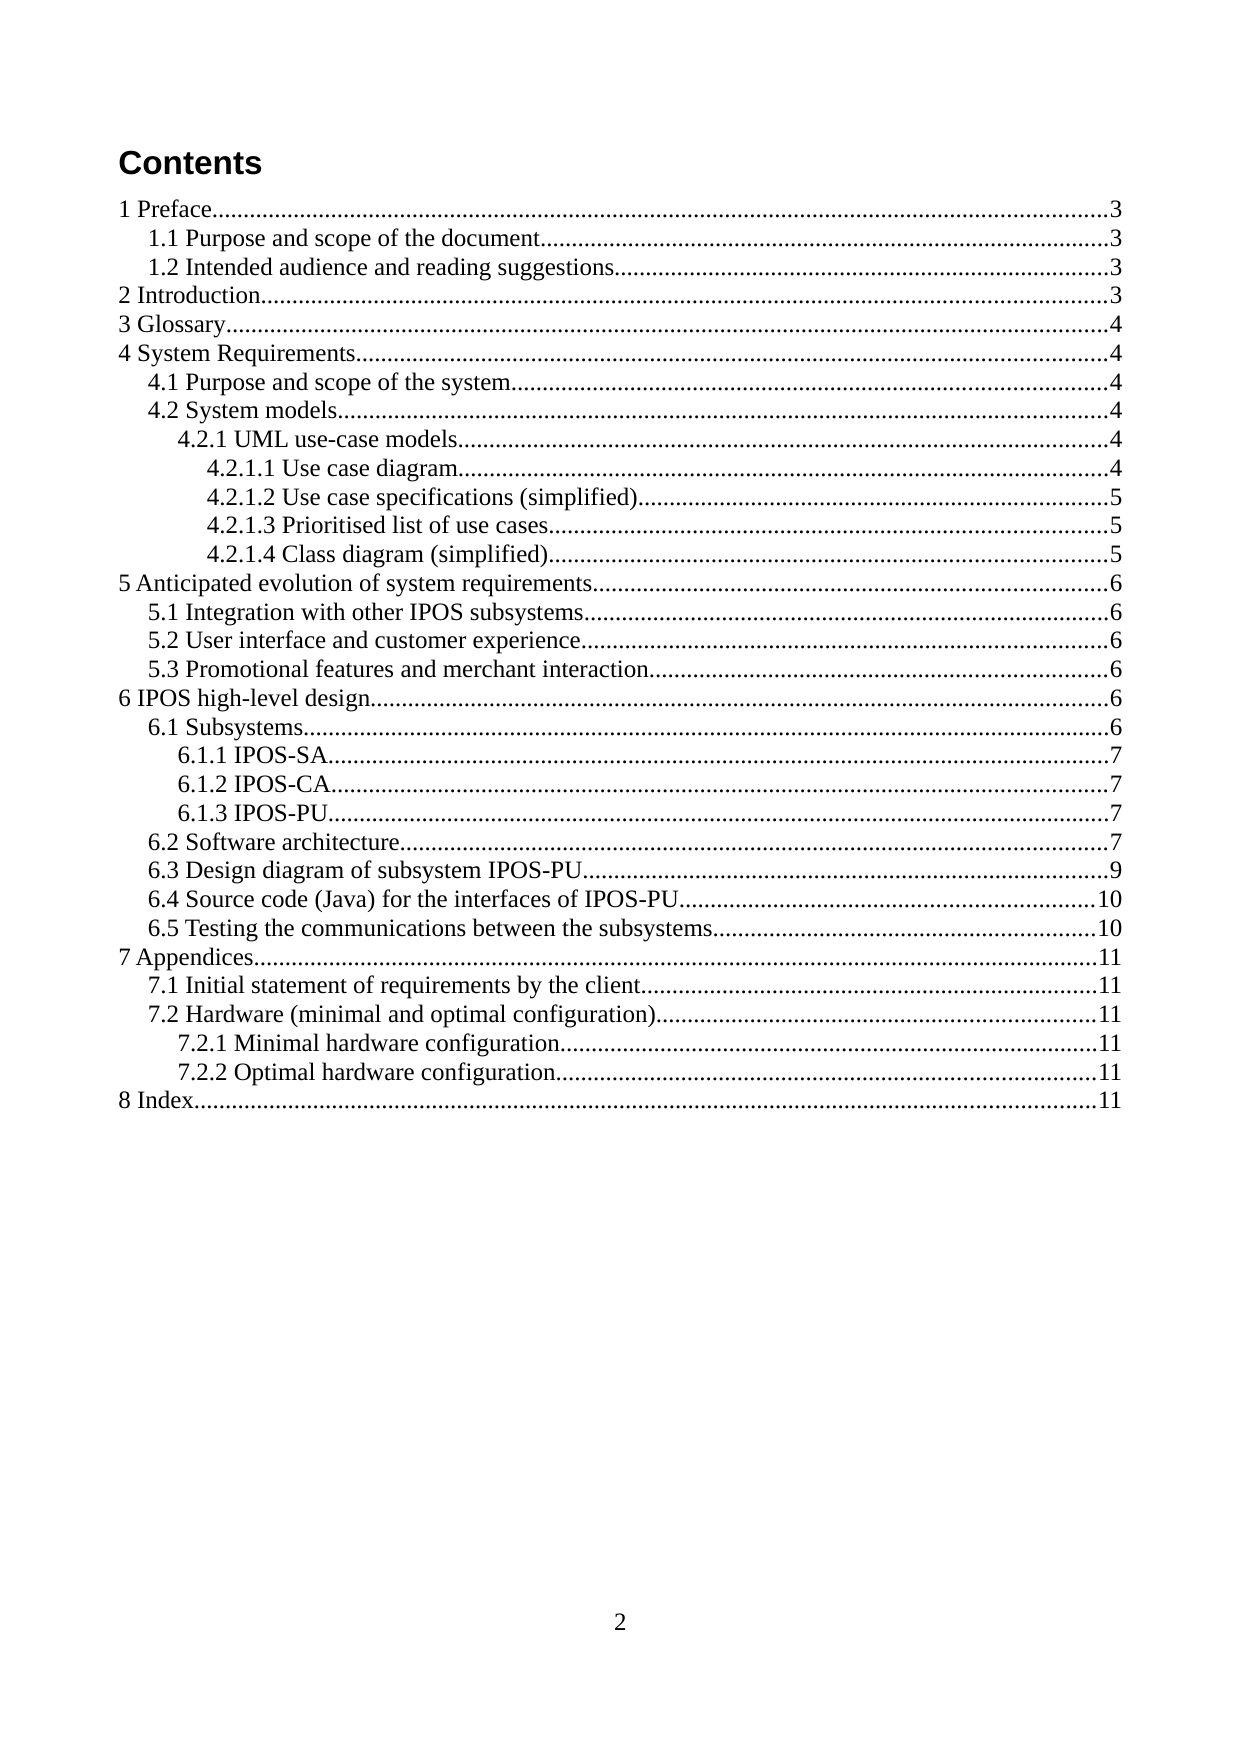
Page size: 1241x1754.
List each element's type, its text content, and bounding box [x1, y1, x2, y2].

text 7.1 Initial statement of requirements by the client 11 [148, 970, 1122, 999]
text 1 Preface 3 [118, 194, 1122, 223]
text 6.5 Testing the communications between the subsystems 10 [148, 913, 1122, 942]
text 4.2.1.4 Class diagram (simplified) 5 [207, 539, 1122, 568]
text 6.1.1 IPOS-SA 7 [177, 740, 1122, 769]
text 5 Anticipated evolution of system requirements 6 [118, 568, 1122, 597]
text 3 Glossary 4 [118, 309, 1122, 338]
text 6.4 Source code (Java) for the interfaces of IPOS-PU 10 [148, 884, 1122, 913]
subtitle Contents [118, 143, 1122, 182]
text 5.3 Promotional features and merchant interaction 6 [148, 654, 1122, 683]
text 1.1 Purpose and scope of the document 3 [148, 223, 1122, 252]
text 8 Index 11 [118, 1085, 1122, 1114]
text 4.2.1.2 Use case specifications (simplified) 5 [207, 482, 1122, 510]
text 4.2.1.1 Use case diagram 4 [207, 453, 1122, 482]
text 6.2 Software architecture 7 [148, 827, 1122, 855]
text 6 IPOS high-level design 6 [118, 683, 1122, 712]
text 7.2 Hardware (minimal and optimal configuration) 11 [148, 999, 1122, 1028]
text 4.1 Purpose and scope of the system 4 [148, 367, 1122, 395]
text 1.2 Intended audience and reading suggestions 3 [148, 252, 1122, 280]
text 4.2.1.3 Prioritised list of use cases 5 [207, 510, 1122, 539]
text 7.2.1 Minimal hardware configuration 11 [177, 1028, 1122, 1057]
text 7 Appendices 11 [118, 942, 1122, 970]
text 4.2 System models 4 [148, 395, 1122, 424]
text 6.1.2 IPOS-CA 7 [177, 769, 1122, 798]
text 2 Introduction 3 [118, 280, 1122, 309]
text 7.2.2 Optimal hardware configuration 11 [177, 1057, 1122, 1085]
text 6.1.3 IPOS-PU 7 [177, 798, 1122, 827]
text 6.1 Subsystems 6 [148, 712, 1122, 740]
text 4.2.1 UML use-case models 4 [177, 424, 1122, 453]
text 5.2 User interface and customer experience 6 [148, 625, 1122, 654]
text 5.1 Integration with other IPOS subsystems 6 [148, 597, 1122, 625]
text 6.3 Design diagram of subsystem IPOS-PU 9 [148, 855, 1122, 884]
text 4 System Requirements 4 [118, 338, 1122, 367]
